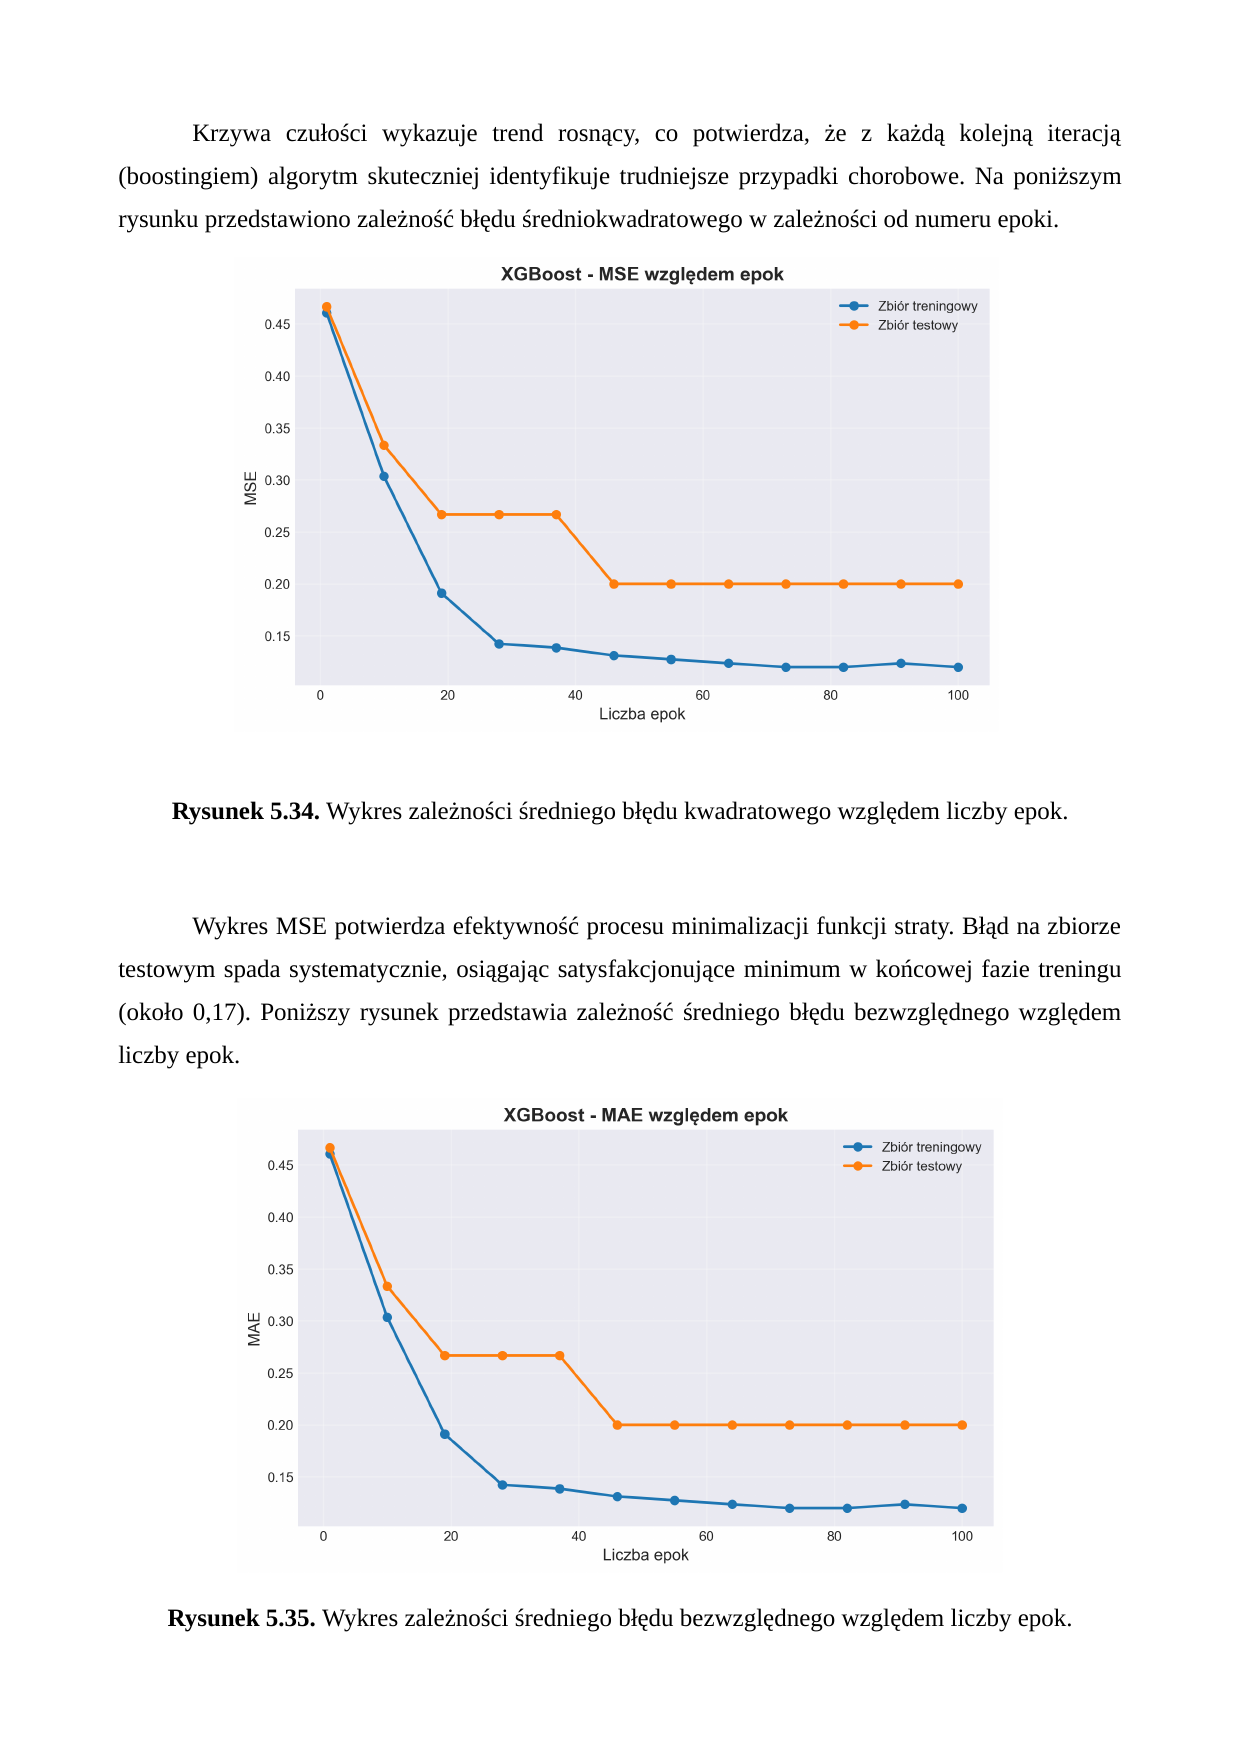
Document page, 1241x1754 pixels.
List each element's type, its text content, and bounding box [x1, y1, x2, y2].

text Rysunek 5.34. Wykres zależności średniego błędu kwadratowego względem liczby epok. [118, 796, 1122, 824]
text Krzywa czułości wykazuje trend rosnący, co potwierdza, że z każdą kolejną iteracją (boostingiem) algorytm skuteczniej identyfikuje trudniejsze przypadki chorobowe. Na poniższym rysunku przedstawiono zależność błędu średniokwadratowego w zależności od numeru epoki. [118, 118, 1122, 233]
picture [234, 257, 999, 732]
text Rysunek 5.35. Wykres zależności średniego błędu bezwzględnego względem liczby epok. [118, 1603, 1122, 1632]
picture [237, 1098, 1003, 1573]
text Wykres MSE potwierdza efektywność procesu minimalizacji funkcji straty. Błąd na zbiorze testowym spada systematycznie, osiągając satysfakcjonujące minimum w końcowej fazie treningu (około 0,17). Poniższy rysunek przedstawia zależność średniego błędu bezwzględnego względem liczby epok. [118, 911, 1122, 1069]
